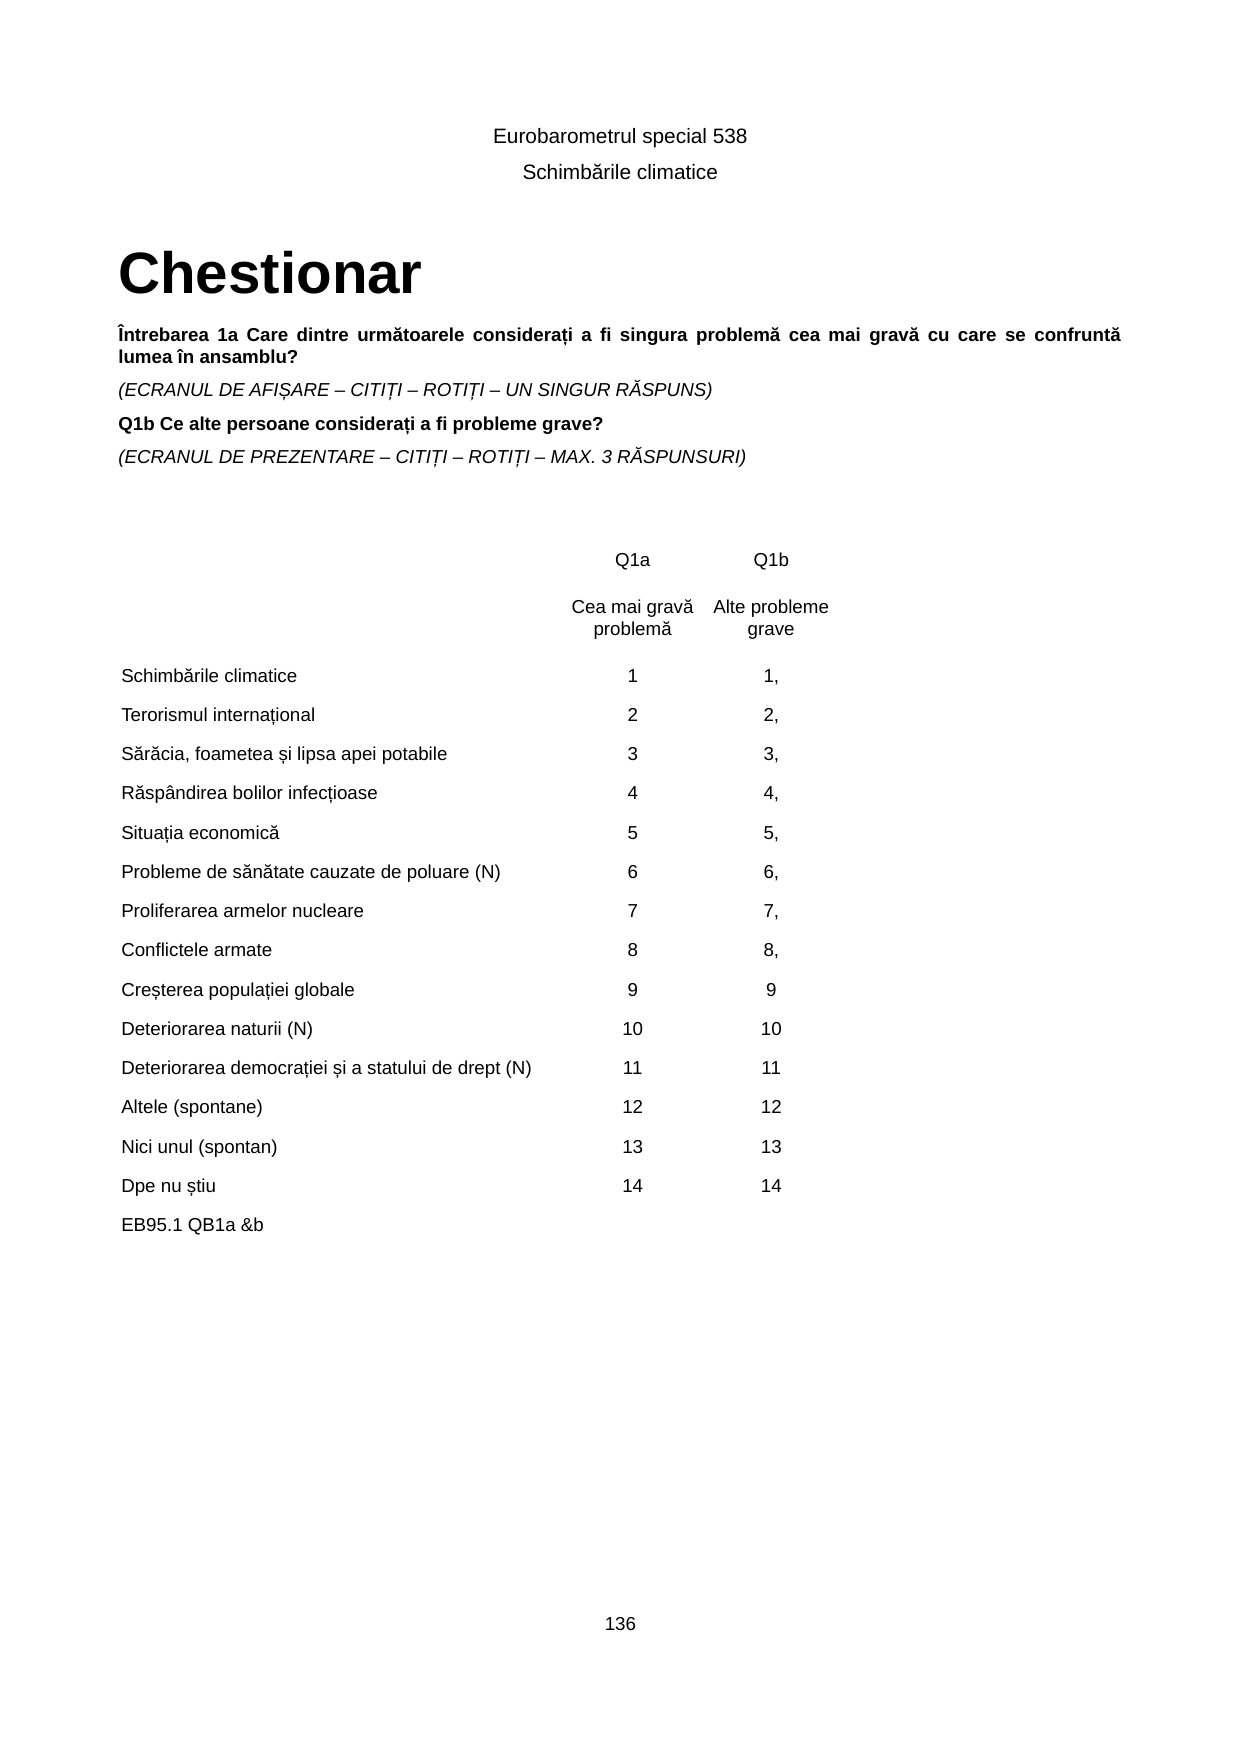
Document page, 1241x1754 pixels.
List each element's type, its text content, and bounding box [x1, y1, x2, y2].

table_cell Răspândirea bolilor infecțioase [118, 773, 563, 813]
table_cell Altele (spontane) [118, 1088, 563, 1127]
text Q1b Ce alte persoane considerați a fi probleme grave? [118, 412, 1122, 434]
table_cell 12 [563, 1088, 702, 1127]
table_cell 3, [702, 734, 840, 773]
table_cell 8, [702, 930, 840, 970]
table_cell 3 [563, 734, 702, 773]
table_cell 7, [702, 891, 840, 930]
subtitle Chestionar [118, 238, 1122, 305]
table_cell 9 [702, 970, 840, 1009]
table_cell 11 [563, 1048, 702, 1087]
table_cell 13 [702, 1127, 840, 1166]
table_cell 9 [563, 970, 702, 1009]
table_cell Terorismul internațional [118, 695, 563, 734]
table_cell [563, 1205, 702, 1244]
text (ECRANUL DE PREZENTARE – CITIȚI – ROTIȚI – MAX. 3 RĂSPUNSURI) [118, 446, 1122, 467]
table_cell 1, [702, 656, 840, 695]
table_header Q1a [563, 540, 702, 579]
table_cell 6, [702, 852, 840, 891]
table_cell Dpe nu știu [118, 1166, 563, 1205]
table_cell 6 [563, 852, 702, 891]
table_cell Probleme de sănătate cauzate de poluare (N) [118, 852, 563, 891]
table_cell 10 [563, 1009, 702, 1048]
table_cell 12 [702, 1088, 840, 1127]
table_cell Cea mai gravă problemă [563, 579, 702, 656]
table_cell Proliferarea armelor nucleare [118, 891, 563, 930]
table_cell 1 [563, 656, 702, 695]
table_cell 2 [563, 695, 702, 734]
table_cell EB95.1 QB1a &b [118, 1205, 563, 1244]
table_cell 13 [563, 1127, 702, 1166]
table_cell Schimbările climatice [118, 656, 563, 695]
table_cell 14 [563, 1166, 702, 1205]
table_cell Creșterea populației globale [118, 970, 563, 1009]
table_cell 5, [702, 813, 840, 852]
table_cell Deteriorarea democrației și a statului de drept (N) [118, 1048, 563, 1087]
table_cell 8 [563, 930, 702, 970]
table_cell [702, 1205, 840, 1244]
table_cell Deteriorarea naturii (N) [118, 1009, 563, 1048]
table_cell Situația economică [118, 813, 563, 852]
table_cell Nici unul (spontan) [118, 1127, 563, 1166]
table_cell 5 [563, 813, 702, 852]
table_cell Sărăcia, foametea și lipsa apei potabile [118, 734, 563, 773]
text Întrebarea 1a Care dintre următoarele considerați a fi singura problemă cea mai gravă cu care se confruntă lumea în ansamblu? [118, 324, 1122, 367]
table_header [118, 540, 563, 579]
table_cell 2, [702, 695, 840, 734]
table_cell Alte probleme grave [702, 579, 840, 656]
table_cell 11 [702, 1048, 840, 1087]
table_header Q1b [702, 540, 840, 579]
text (ECRANUL DE AFIȘARE – CITIȚI – ROTIȚI – UN SINGUR RĂSPUNS) [118, 379, 1122, 400]
table_cell 10 [702, 1009, 840, 1048]
table_cell 7 [563, 891, 702, 930]
table_cell 14 [702, 1166, 840, 1205]
table_cell 4 [563, 773, 702, 813]
table_cell 4, [702, 773, 840, 813]
table_cell Conflictele armate [118, 930, 563, 970]
table_cell [118, 579, 563, 656]
